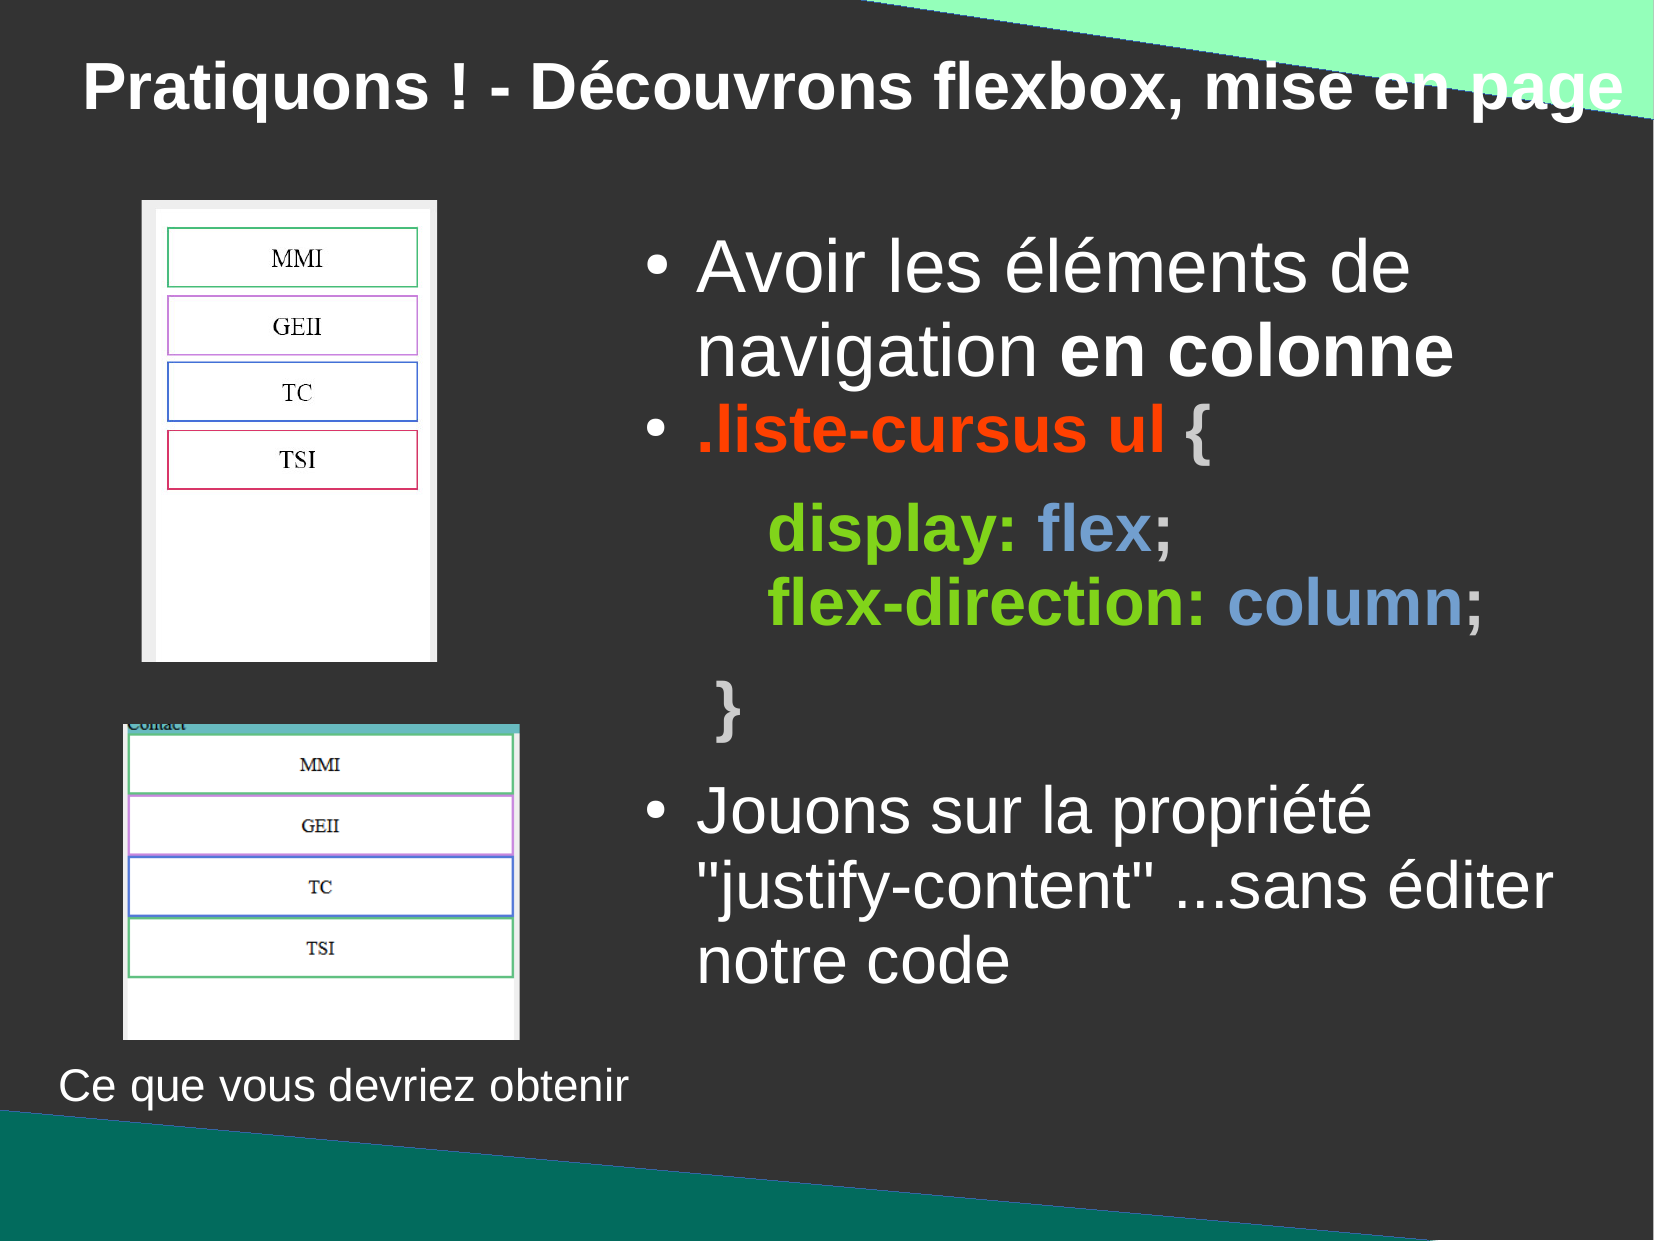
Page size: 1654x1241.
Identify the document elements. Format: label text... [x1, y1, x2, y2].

list Avoir les éléments de navigation en colonne .liste-cursus ul { display: flex; flex-direction: column; } Jouons sur la propriété "justify‑content" ...sans éditer notre code [625, 224, 1619, 1016]
picture [141, 200, 438, 662]
title Ce que vous devriez obtenir [59, 1059, 638, 1229]
title Pratiquons ! - Découvrons flexbox, mise en page [82, 49, 1630, 142]
picture [123, 724, 520, 1040]
text_box [861, 0, 1654, 120]
